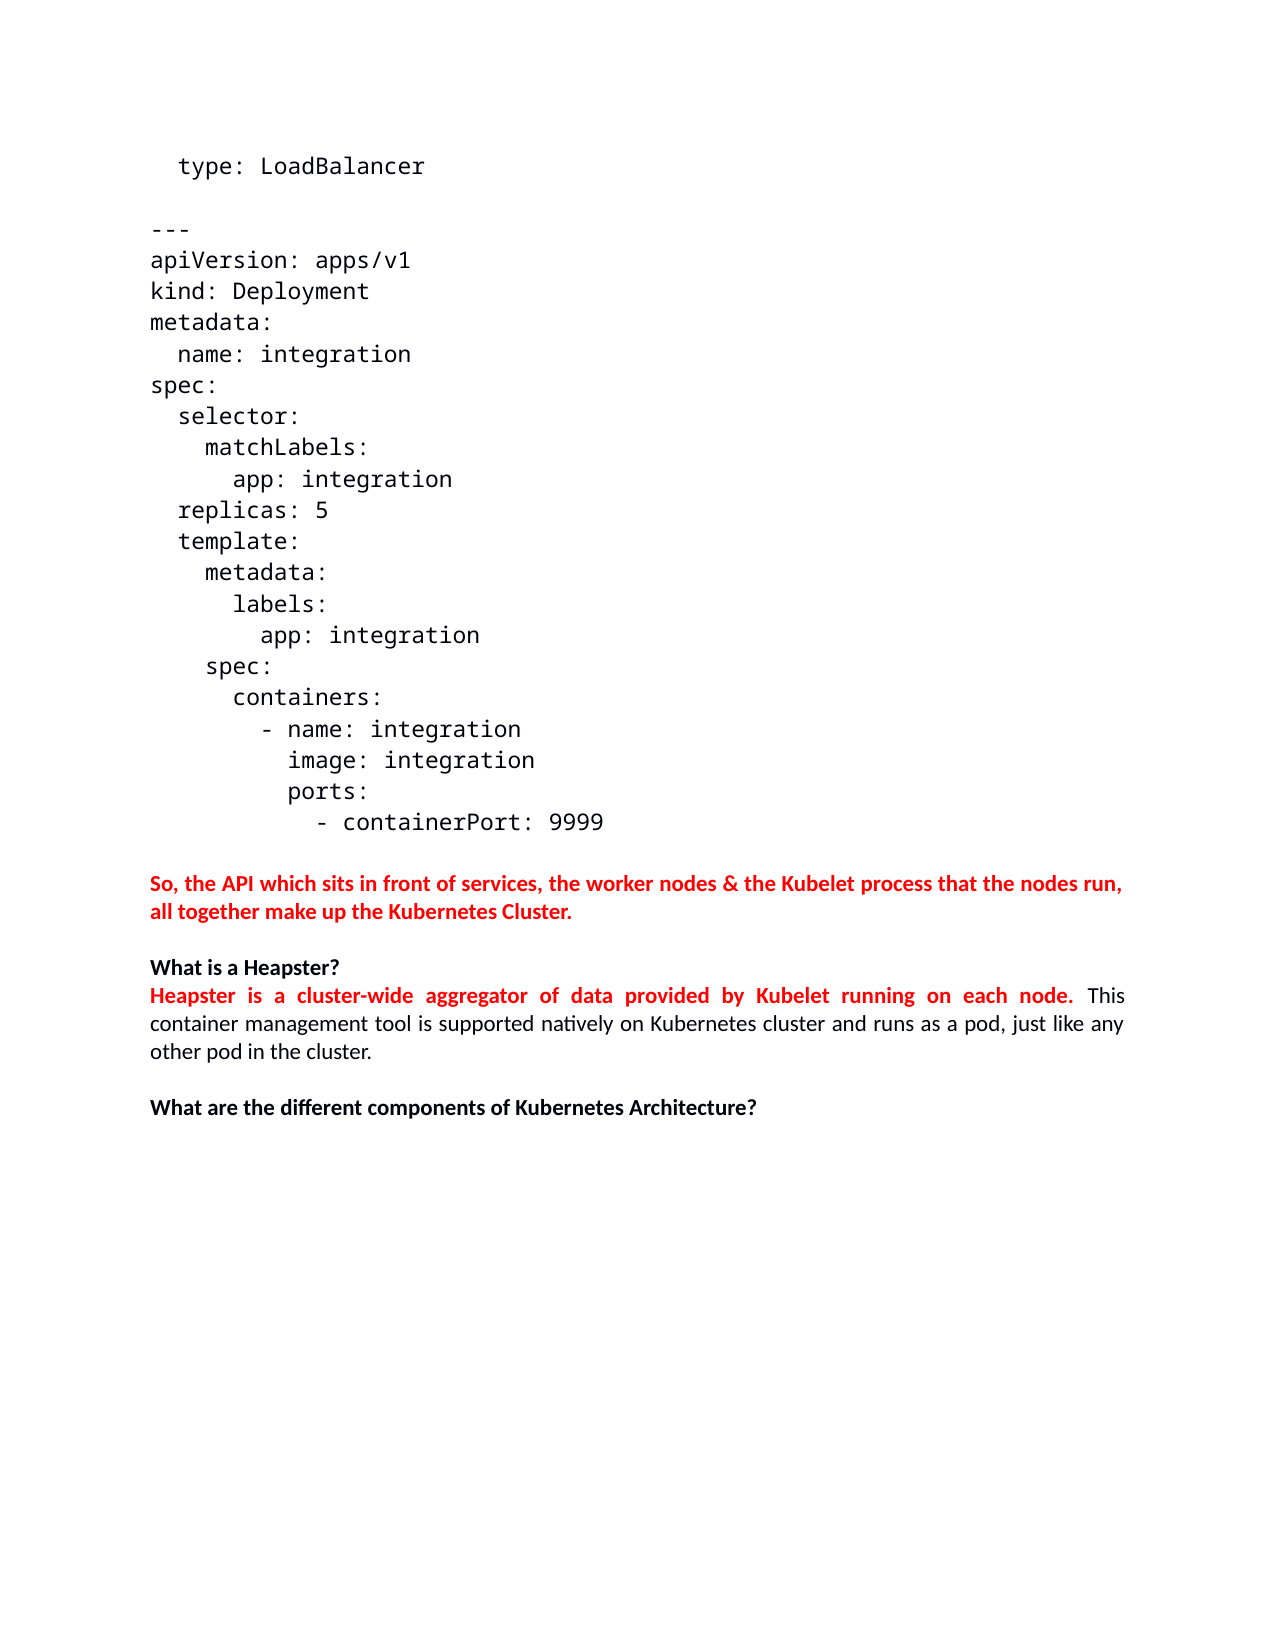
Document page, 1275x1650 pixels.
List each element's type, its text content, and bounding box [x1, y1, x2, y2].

text metadata: [150, 306, 1125, 337]
text What is a Heapster? [150, 953, 1125, 981]
text - name: integration [150, 712, 1125, 744]
text replicas: 5 [150, 494, 1125, 525]
text ports: [150, 775, 1125, 806]
text --- [150, 212, 1125, 244]
text metadata: [150, 556, 1125, 587]
text image: integration [150, 744, 1125, 775]
text type: LoadBalancer [150, 150, 1125, 181]
text Heapster is a cluster-wide aggregator of data provided by Kubelet running on each node. This container management tool is supported natively on Kubernetes cluster and runs as a pod, just like any other pod in the cluster. [150, 981, 1125, 1065]
text app: integration [150, 462, 1125, 494]
text So, the API which sits in front of services, the worker nodes & the Kubelet process that the nodes run, all together make up the Kubernetes Cluster. [150, 869, 1125, 925]
text matchLabels: [150, 431, 1125, 462]
text What are the different components of Kubernetes Architecture? [150, 1093, 1125, 1121]
text spec: [150, 369, 1125, 400]
text name: integration [150, 337, 1125, 369]
text template: [150, 525, 1125, 556]
text spec: [150, 650, 1125, 681]
text apiVersion: apps/v1 [150, 244, 1125, 275]
text selector: [150, 400, 1125, 431]
text kind: Deployment [150, 275, 1125, 306]
text containers: [150, 681, 1125, 712]
text labels: [150, 587, 1125, 619]
text app: integration [150, 619, 1125, 650]
text - containerPort: 9999 [150, 806, 1125, 837]
